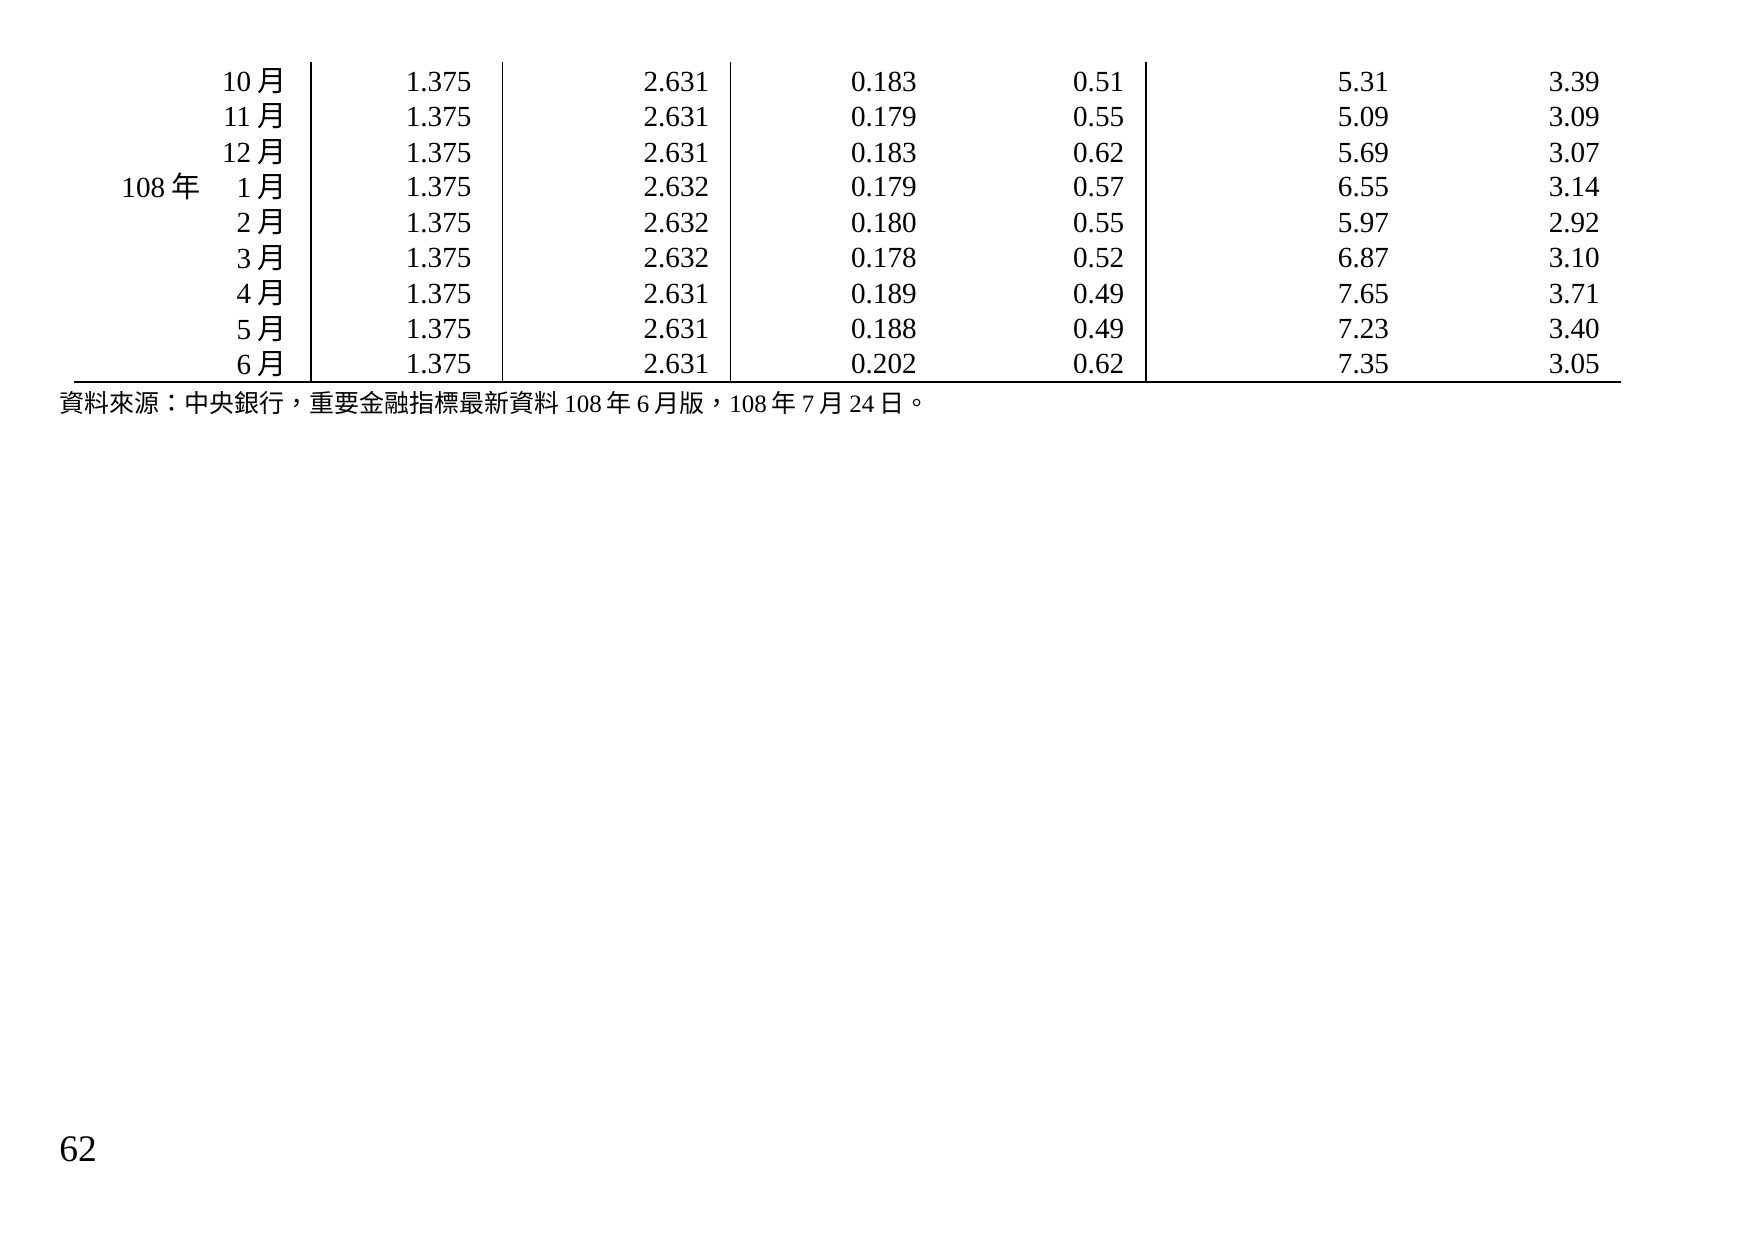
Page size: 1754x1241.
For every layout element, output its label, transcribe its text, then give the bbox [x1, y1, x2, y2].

table_cell 1.375 [312, 168, 502, 204]
table_cell 1.375 [312, 310, 502, 345]
table_cell 0.49 [938, 310, 1145, 345]
table_cell 11月 [74, 98, 310, 133]
table_cell 7.23 [1147, 310, 1410, 345]
table_cell 3.39 [1410, 62, 1621, 97]
table_cell 0.178 [731, 239, 938, 274]
table_cell 0.179 [731, 98, 938, 133]
table_cell 0.188 [731, 310, 938, 345]
table_cell 0.62 [938, 133, 1145, 168]
table_cell 0.57 [938, 168, 1145, 204]
table_cell 3.07 [1410, 133, 1621, 168]
table_cell 4月 [74, 275, 310, 310]
table_cell 0.52 [938, 239, 1145, 274]
table_cell 10月 [74, 62, 310, 97]
table_cell 2.631 [503, 275, 730, 310]
table_cell 1.375 [312, 204, 502, 239]
table_cell 6.87 [1147, 239, 1410, 274]
table_cell 0.183 [731, 62, 938, 97]
table_cell 7.35 [1147, 345, 1410, 381]
table_cell 5.97 [1147, 204, 1410, 239]
table_cell 2.631 [503, 98, 730, 133]
table_cell 0.55 [938, 204, 1145, 239]
table_cell 2.631 [503, 345, 730, 381]
table_cell 0.180 [731, 204, 938, 239]
table_cell 1.375 [312, 345, 502, 381]
table_cell 0.183 [731, 133, 938, 168]
table_cell 108年 1月 [74, 168, 310, 204]
table_cell 1.375 [312, 98, 502, 133]
table_cell 12月 [74, 133, 310, 168]
table_cell 3.05 [1410, 345, 1621, 381]
table_cell 3.10 [1410, 239, 1621, 274]
table_cell 2.632 [503, 168, 730, 204]
table_cell 1.375 [312, 275, 502, 310]
table_cell 2.631 [503, 310, 730, 345]
table_cell 2.631 [503, 62, 730, 97]
table_cell 5.69 [1147, 133, 1410, 168]
table_cell 5月 [74, 310, 310, 345]
table_cell 0.55 [938, 98, 1145, 133]
table_cell 2.632 [503, 239, 730, 274]
table_cell 2.631 [503, 133, 730, 168]
table_cell 3月 [74, 239, 310, 274]
table_cell 3.14 [1410, 168, 1621, 204]
table_cell 3.09 [1410, 98, 1621, 133]
table_cell 1.375 [312, 133, 502, 168]
table_cell 0.202 [731, 345, 938, 381]
table_cell 0.51 [938, 62, 1145, 97]
text 資料來源：中央銀行，重要金融指標最新資料108年6月版，108年7月24日。 [59, 383, 1636, 420]
table_cell 3.71 [1410, 275, 1621, 310]
table_cell 6月 [74, 345, 310, 381]
table_cell 0.62 [938, 345, 1145, 381]
table_cell 0.189 [731, 275, 938, 310]
table_cell 1.375 [312, 62, 502, 97]
table_cell 7.65 [1147, 275, 1410, 310]
table_cell 2月 [74, 204, 310, 239]
table_cell 0.49 [938, 275, 1145, 310]
table_cell 2.92 [1410, 204, 1621, 239]
table_cell 2.632 [503, 204, 730, 239]
table_cell 5.31 [1147, 62, 1410, 97]
table_cell 6.55 [1147, 168, 1410, 204]
table_cell 5.09 [1147, 98, 1410, 133]
table_cell 1.375 [312, 239, 502, 274]
table_cell 0.179 [731, 168, 938, 204]
table_cell 3.40 [1410, 310, 1621, 345]
